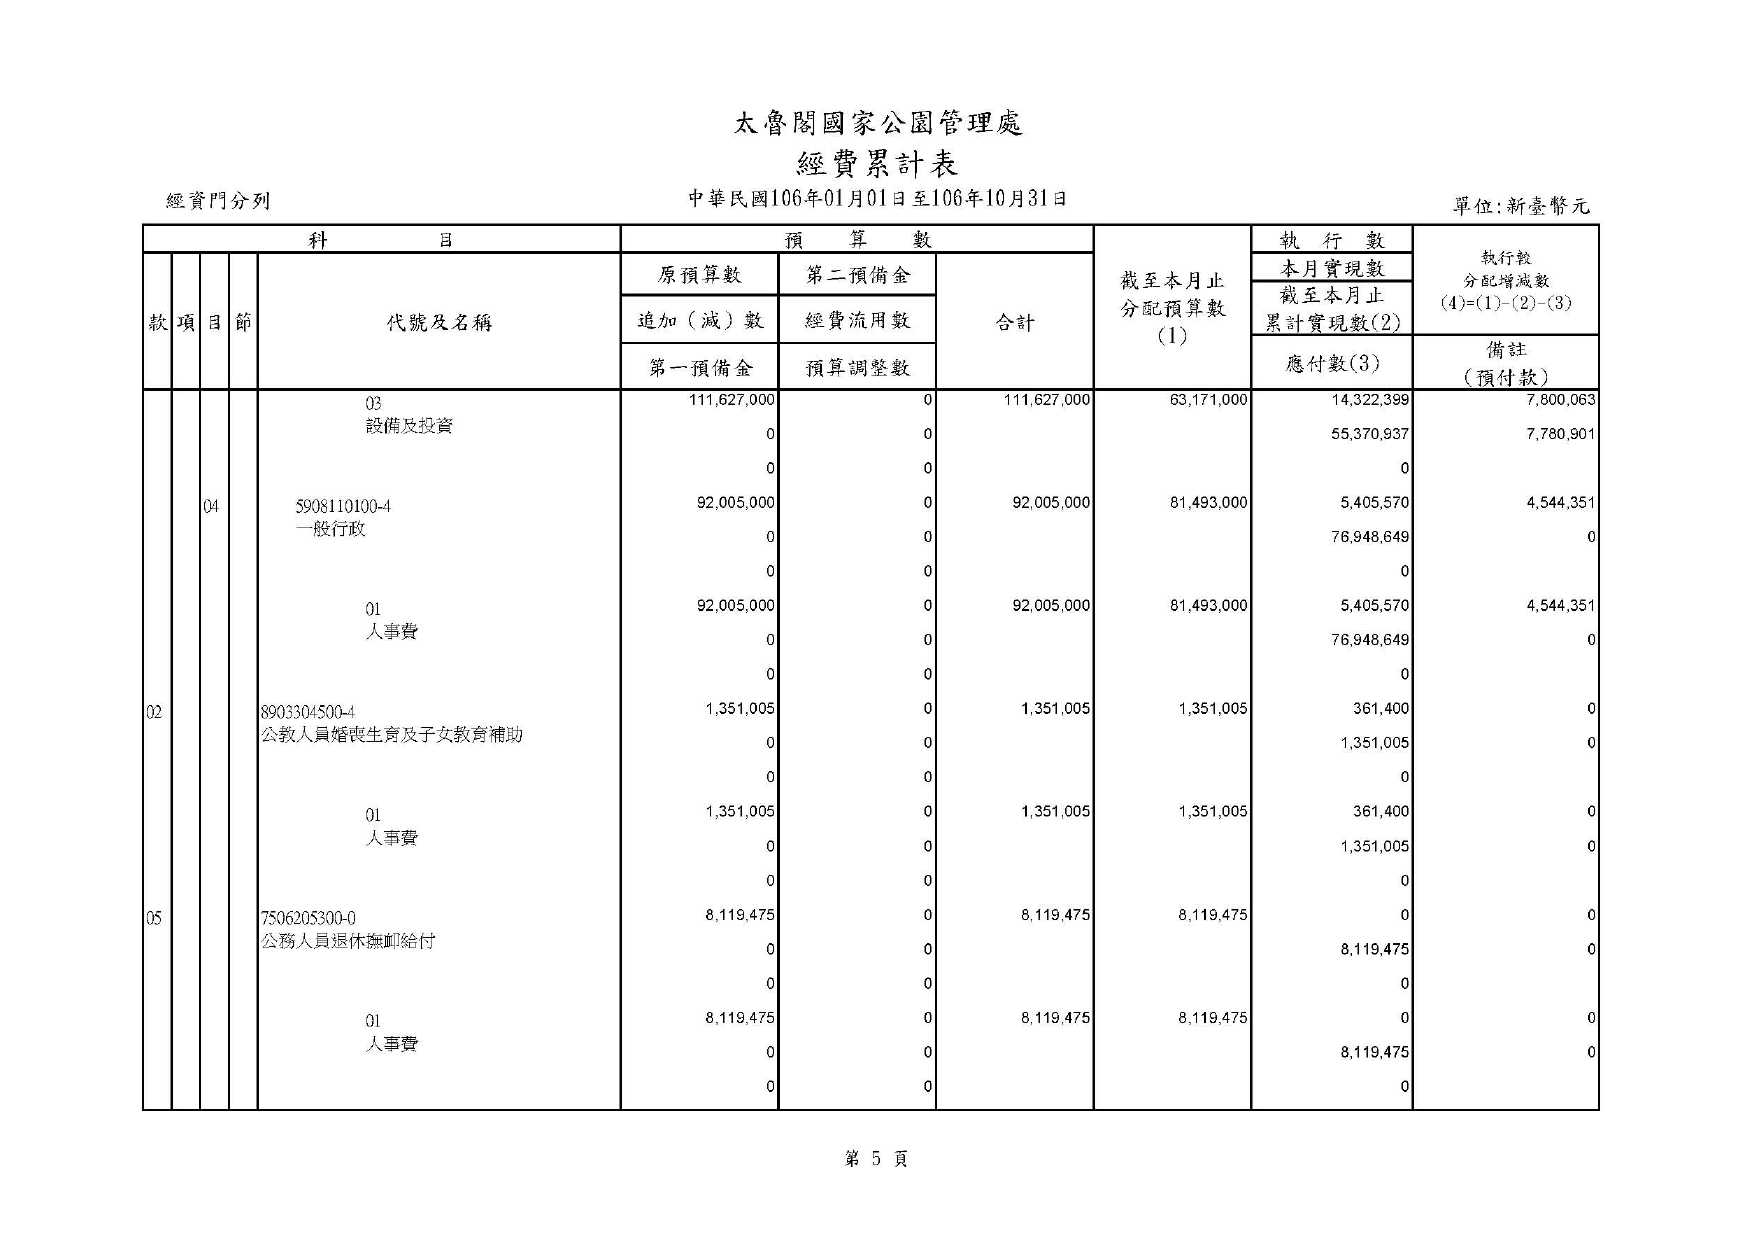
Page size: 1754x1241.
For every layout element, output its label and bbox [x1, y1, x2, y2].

picture [59, 59, 1695, 1216]
